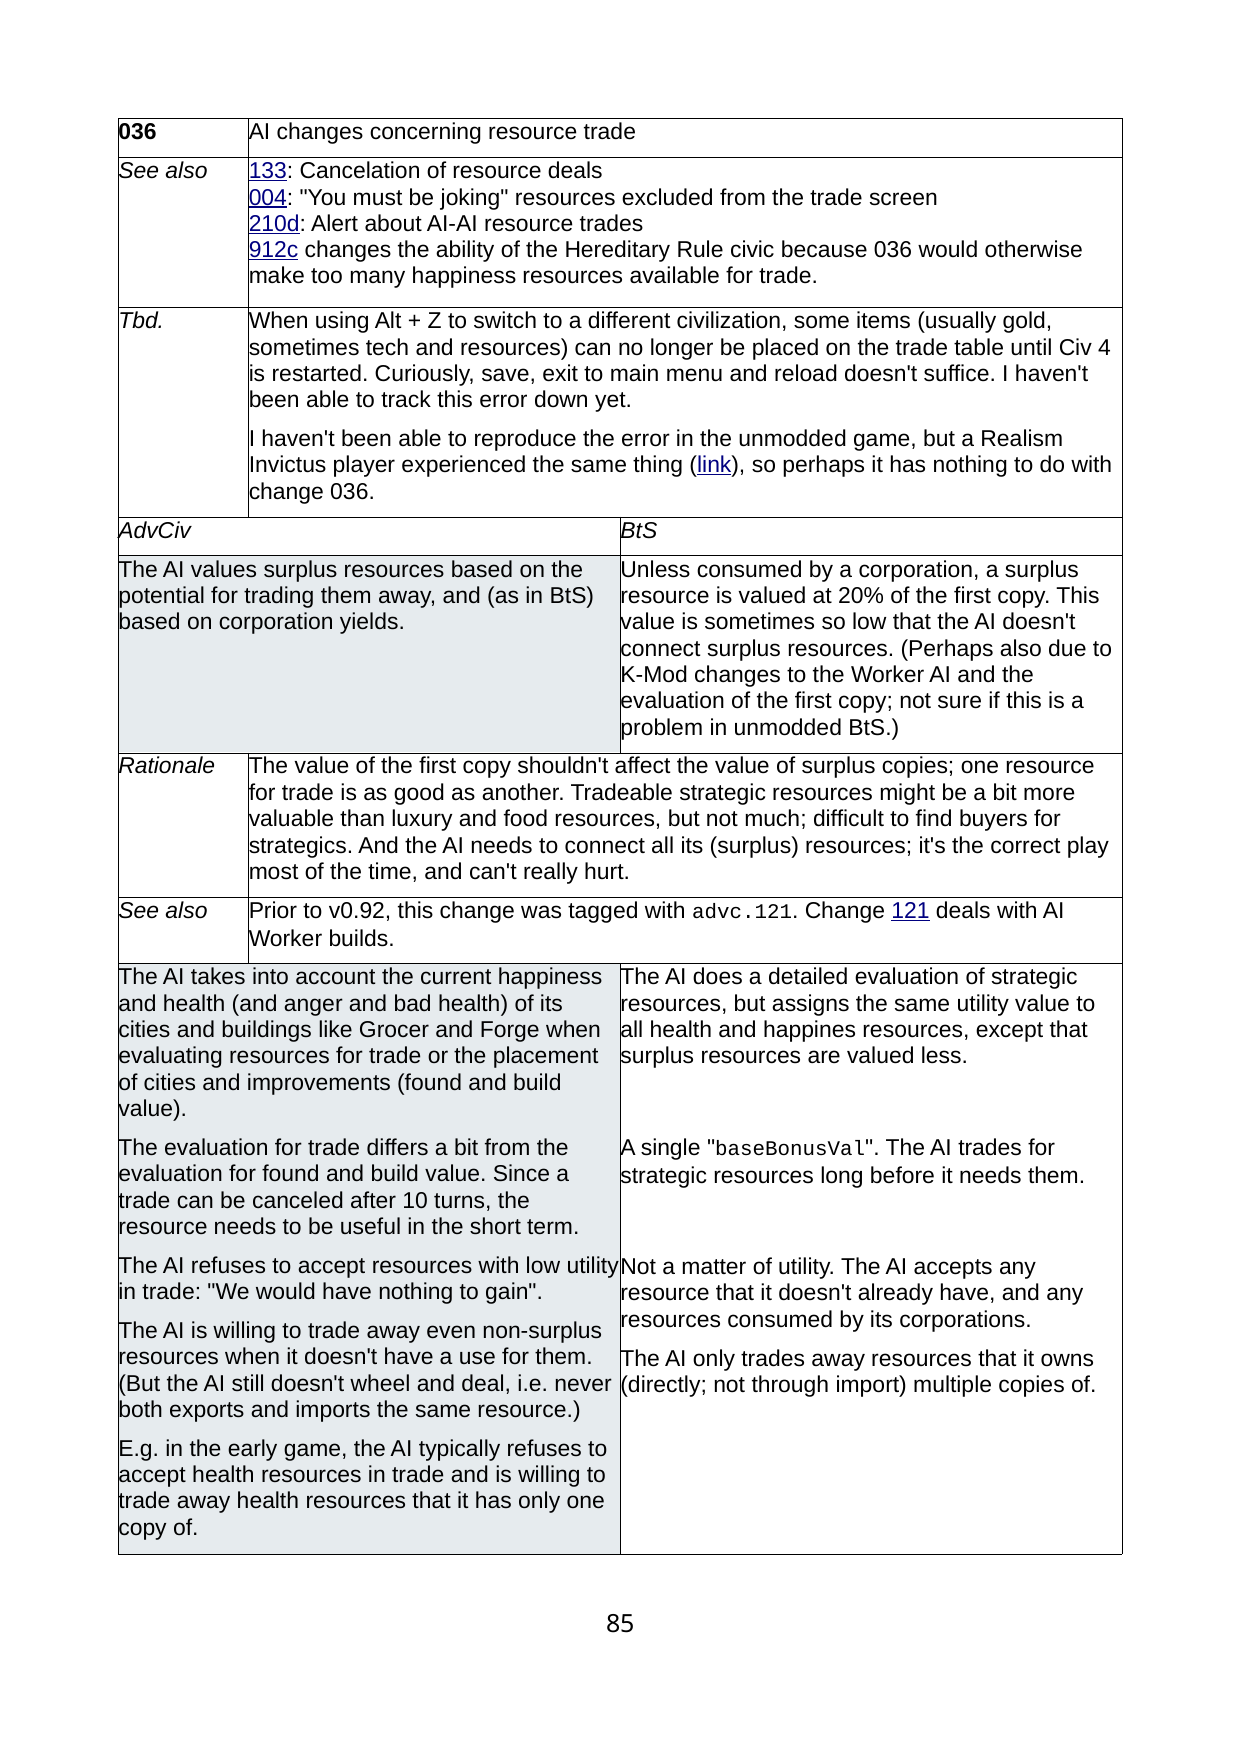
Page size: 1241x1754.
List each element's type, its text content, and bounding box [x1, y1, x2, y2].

table_cell The value of the first copy shouldn't affect the value of surplus copies; one resource for trade is as good as another. Tradeable strategic resources might be a bit more valuable than luxury and food resources, but not much; difficult to find buyers for strategics. And the AI needs to connect all its (surplus) resources; it's the correct play most of the time, and can't really hurt. [249, 754, 1122, 897]
table_cell Prior to v0.92, this change was tagged with advc.121. Change 121 deals with AI Worker builds. [249, 898, 1122, 963]
table_cell Rationale [119, 754, 248, 897]
table_cell BtS [621, 518, 1122, 555]
table_cell Tbd. [119, 308, 248, 517]
table_header 036 [119, 119, 248, 157]
table_cell The AI values surplus resources based on the potential for trading them away, and (as in BtS) based on corporation yields. [119, 556, 620, 752]
table_cell See also [119, 158, 248, 307]
table_cell When using Alt + Z to switch to a different civilization, some items (usually gold, sometimes tech and resources) can no longer be placed on the trade table until Civ 4 is restarted. Curiously, save, exit to main menu and reload doesn't suffice. I haven't been able to track this error down yet. I haven't been able to reproduce the error in the unmodded game, but a Realism Invictus player experienced the same thing (link), so perhaps it has nothing to do with change 036. [249, 308, 1122, 517]
table_header AI changes concerning resource trade [249, 119, 1122, 157]
table_cell Unless consumed by a corporation, a surplus resource is valued at 20% of the first copy. This value is sometimes so low that the AI doesn't connect surplus resources. (Perhaps also due to K-Mod changes to the Worker AI and the evaluation of the first copy; not sure if this is a problem in unmodded BtS.) [621, 556, 1122, 752]
table_cell AdvCiv [119, 518, 620, 555]
table_cell See also [119, 898, 248, 963]
table_cell 133: Cancelation of resource deals 004: "You must be joking" resources excluded from the trade screen 210d: Alert about AI-AI resource trades 912c changes the ability of the Hereditary Rule civic because 036 would otherwise make too many happiness resources available for trade. [249, 158, 1122, 307]
table_cell The AI does a detailed evaluation of strategic resources, but assigns the same utility value to all health and happines resources, except that surplus resources are valued less. A single "baseBonusVal". The AI trades for strategic resources long before it needs them. Not a matter of utility. The AI accepts any resource that it doesn't already have, and any resources consumed by its corporations. The AI only trades away resources that it owns (directly; not through import) multiple copies of. [621, 964, 1122, 1554]
table_cell The AI takes into account the current happiness and health (and anger and bad health) of its cities and buildings like Grocer and Forge when evaluating resources for trade or the placement of cities and improvements (found and build value). The evaluation for trade differs a bit from the evaluation for found and build value. Since a trade can be canceled after 10 turns, the resource needs to be useful in the short term. The AI refuses to accept resources with low utility in trade: "We would have nothing to gain". The AI is willing to trade away even non-surplus resources when it doesn't have a use for them. (But the AI still doesn't wheel and deal, i.e. never both exports and imports the same resource.) E.g. in the early game, the AI typically refuses to accept health resources in trade and is willing to trade away health resources that it has only one copy of. [119, 964, 620, 1554]
